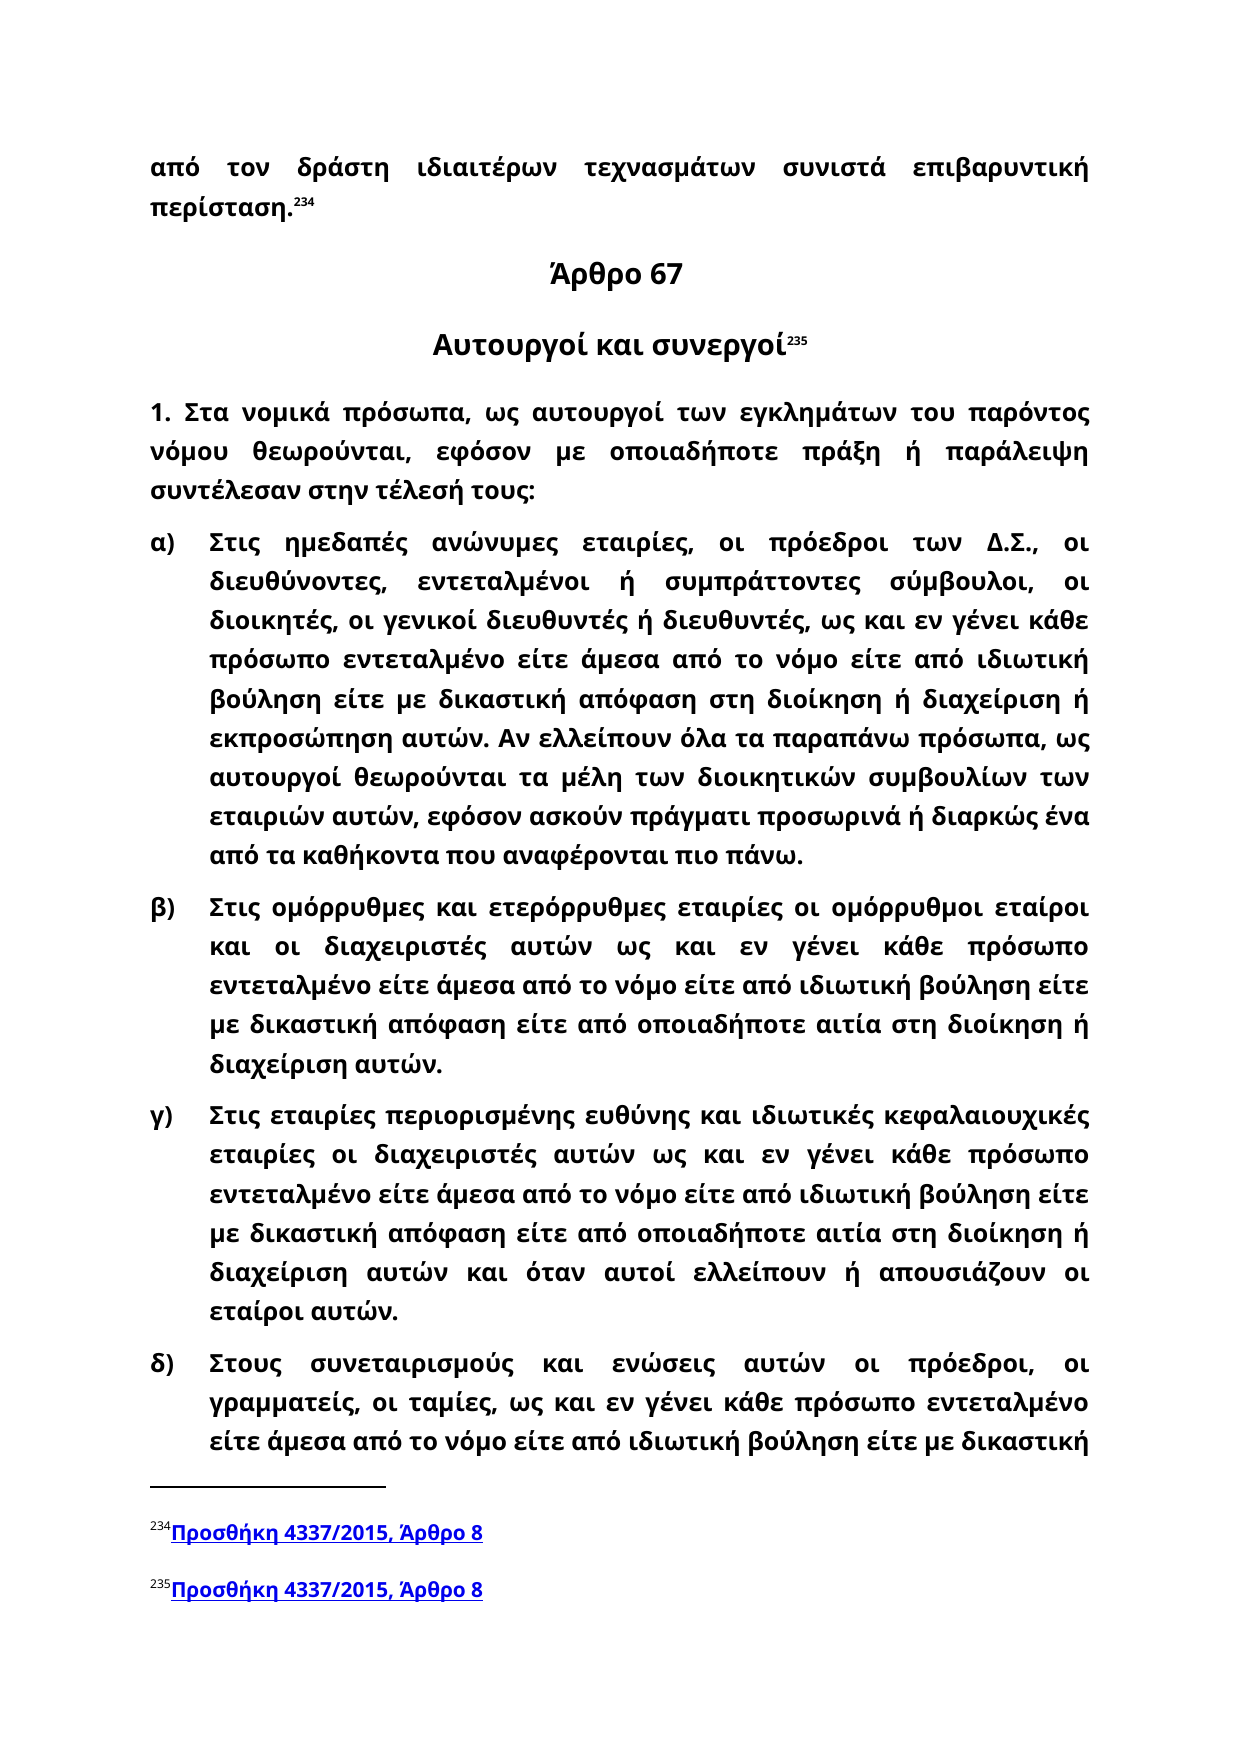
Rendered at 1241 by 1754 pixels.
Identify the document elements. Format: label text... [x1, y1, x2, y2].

subtitle Άρθρο 67 [150, 253, 1090, 293]
text από τον δράστη ιδιαιτέρων τεχνασμάτων συνιστά επιβαρυντική περίσταση. [150, 150, 1090, 223]
text 1. Στα νομικά πρόσωπα, ως αυτουργοί των εγκλημάτων του παρόντος νόμου θεωρούνται, εφόσον με οποιαδήποτε πράξη ή παράλειψη συντέλεσαν στην τέλεσή τους: [150, 394, 1090, 507]
list δ) Στους συνεταιρισμούς και ενώσεις αυτών οι πρόεδροι, οι γραμματείς, οι ταμίες, ως και εν γένει κάθε πρόσωπο εντεταλμένο είτε άμεσα από το νόμο είτε από ιδιωτική βούληση είτε με δικαστική [150, 1345, 1090, 1458]
text Προσθήκη 4337/2015, Άρθρο 8 [150, 1518, 1090, 1546]
list α) Στις ημεδαπές ανώνυμες εταιρίες, οι πρόεδροι των Δ.Σ., οι διευθύνοντες, εντεταλμένοι ή συμπράττοντες σύμβουλοι, οι διοικητές, οι γενικοί διευθυντές ή διευθυντές, ως και εν γένει κάθε πρόσωπο εντεταλμένο είτε άμεσα από το νόμο είτε από ιδιωτική βούληση είτε με δικαστική απόφαση στη διοίκηση ή διαχείριση ή εκπροσώπηση αυτών. Αν ελλείπουν όλα τα παραπάνω πρόσωπα, ως αυτουργοί θεωρούνται τα μέλη των διοικητικών συμβουλίων των εταιριών αυτών, εφόσον ασκούν πράγματι προσωρινά ή διαρκώς ένα από τα καθήκοντα που αναφέρονται πιο πάνω. [150, 524, 1090, 872]
list γ) Στις εταιρίες περιορισμένης ευθύνης και ιδιωτικές κεφαλαιουχικές εταιρίες οι διαχειριστές αυτών ως και εν γένει κάθε πρόσωπο εντεταλμένο είτε άμεσα από το νόμο είτε από ιδιωτική βούληση είτε με δικαστική απόφαση είτε από οποιαδήποτε αιτία στη διοίκηση ή διαχείριση αυτών και όταν αυτοί ελλείπουν ή απουσιάζουν οι εταίροι αυτών. [150, 1098, 1090, 1328]
list β) Στις ομόρρυθμες και ετερόρρυθμες εταιρίες οι ομόρρυθμοι εταίροι και οι διαχειριστές αυτών ως και εν γένει κάθε πρόσωπο εντεταλμένο είτε άμεσα από το νόμο είτε από ιδιωτική βούληση είτε με δικαστική απόφαση είτε από οποιαδήποτε αιτία στη διοίκηση ή διαχείριση αυτών. [150, 889, 1090, 1080]
text Προσθήκη 4337/2015, Άρθρο 8 [150, 1576, 1090, 1604]
subtitle Αυτουργοί και συνεργοί [150, 324, 1090, 364]
